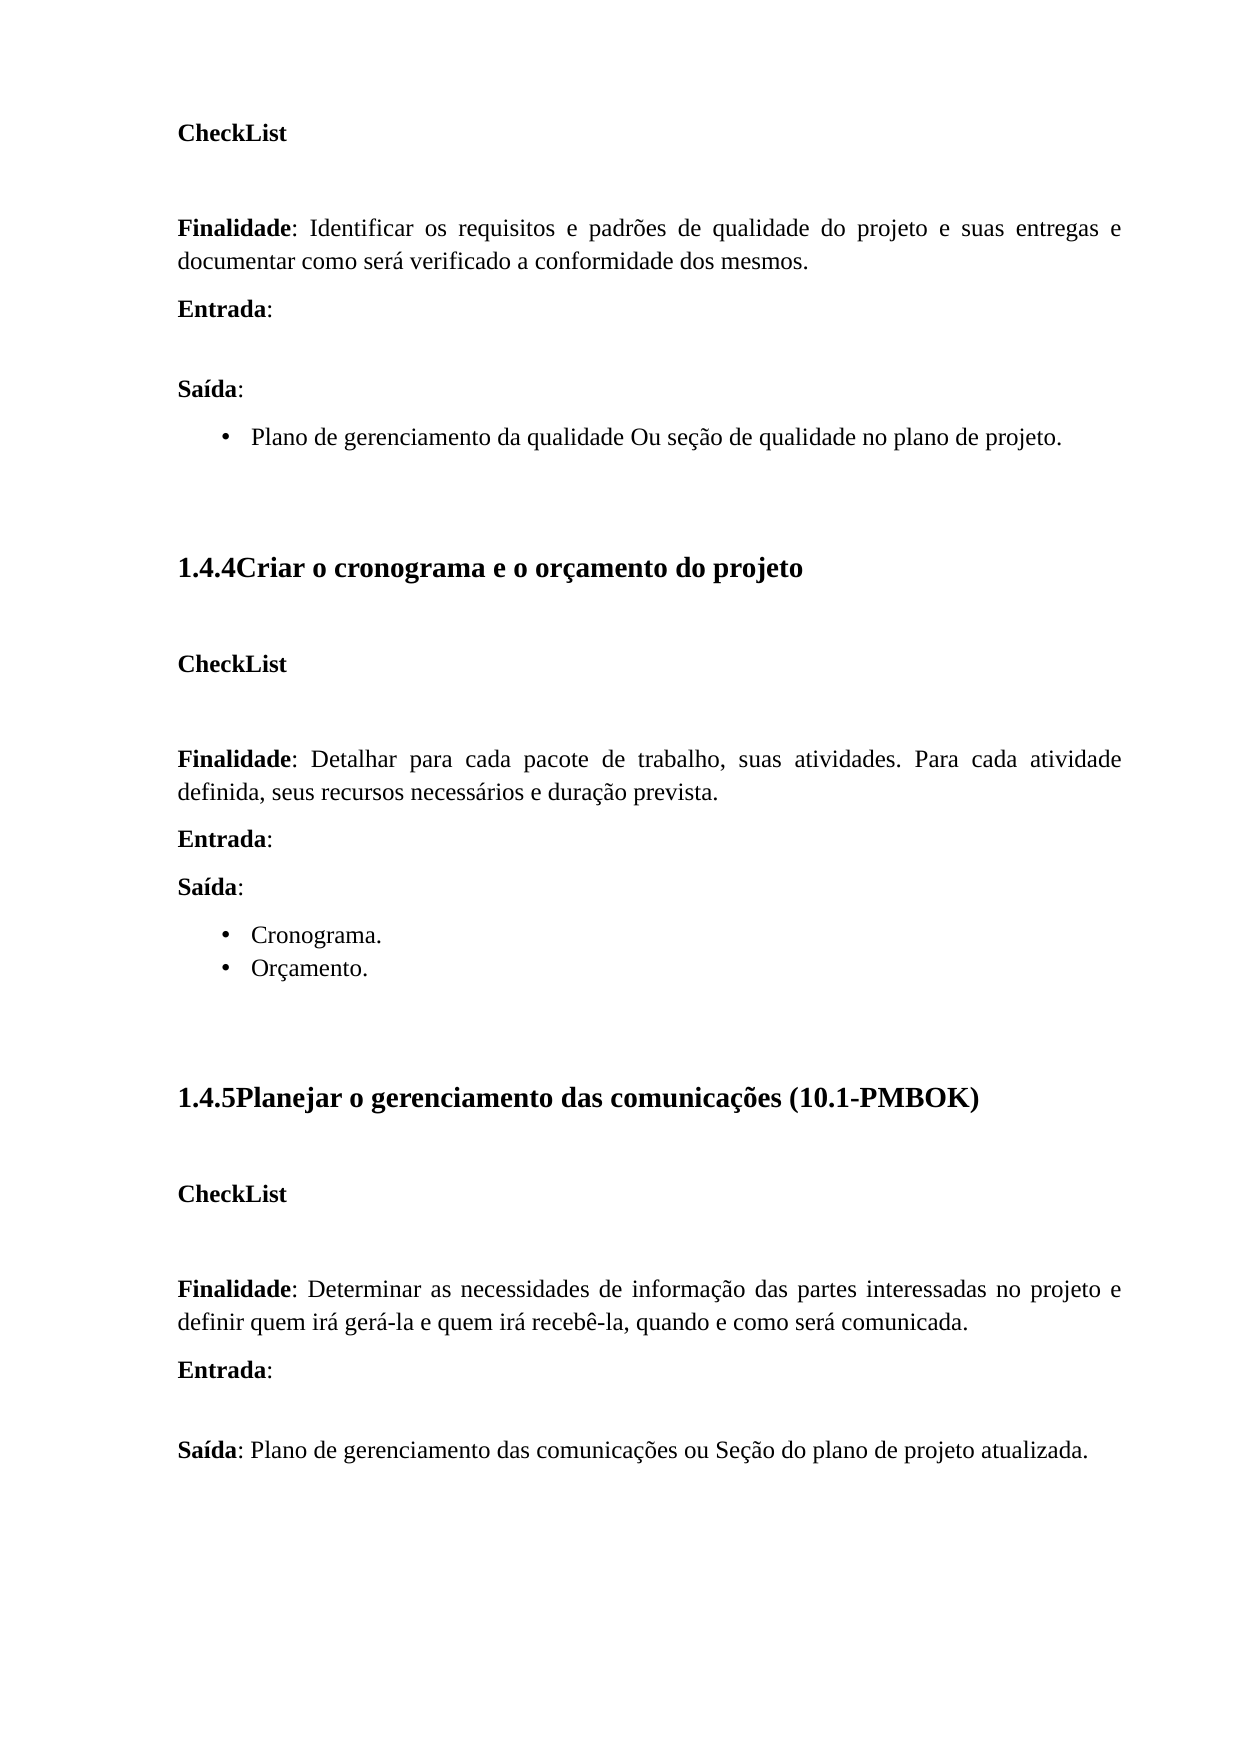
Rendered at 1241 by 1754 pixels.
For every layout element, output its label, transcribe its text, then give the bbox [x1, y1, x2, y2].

text Saída: [177, 374, 1122, 403]
list Cronograma. [221, 920, 1122, 948]
subtitle 1.4.5Planejar o gerenciamento das comunicações (10.1-PMBOK) [177, 1081, 1122, 1114]
list Plano de gerenciamento da qualidade Ou seção de qualidade no plano de projeto. [221, 422, 1122, 451]
text CheckList [177, 1179, 1122, 1208]
text Saída: [177, 872, 1122, 901]
text Entrada: [177, 824, 1122, 853]
text Finalidade: Determinar as necessidades de informação das partes interessadas no projeto e definir quem irá gerá-la e quem irá recebê-la, quando e como será comunicada. [177, 1274, 1122, 1336]
text Finalidade: Detalhar para cada pacote de trabalho, suas atividades. Para cada atividade definida, seus recursos necessários e duração prevista. [177, 744, 1122, 806]
text Finalidade: Identificar os requisitos e padrões de qualidade do projeto e suas entregas e documentar como será verificado a conformidade dos mesmos. [177, 213, 1122, 275]
list Orçamento. [221, 953, 1122, 981]
text Saída: Plano de gerenciamento das comunicações ou Seção do plano de projeto atualizada. [177, 1436, 1122, 1464]
text CheckList [177, 649, 1122, 677]
text Entrada: [177, 1355, 1122, 1384]
subtitle 1.4.4Criar o cronograma e o orçamento do projeto [177, 550, 1122, 583]
text Entrada: [177, 294, 1122, 323]
text CheckList [177, 118, 1122, 147]
